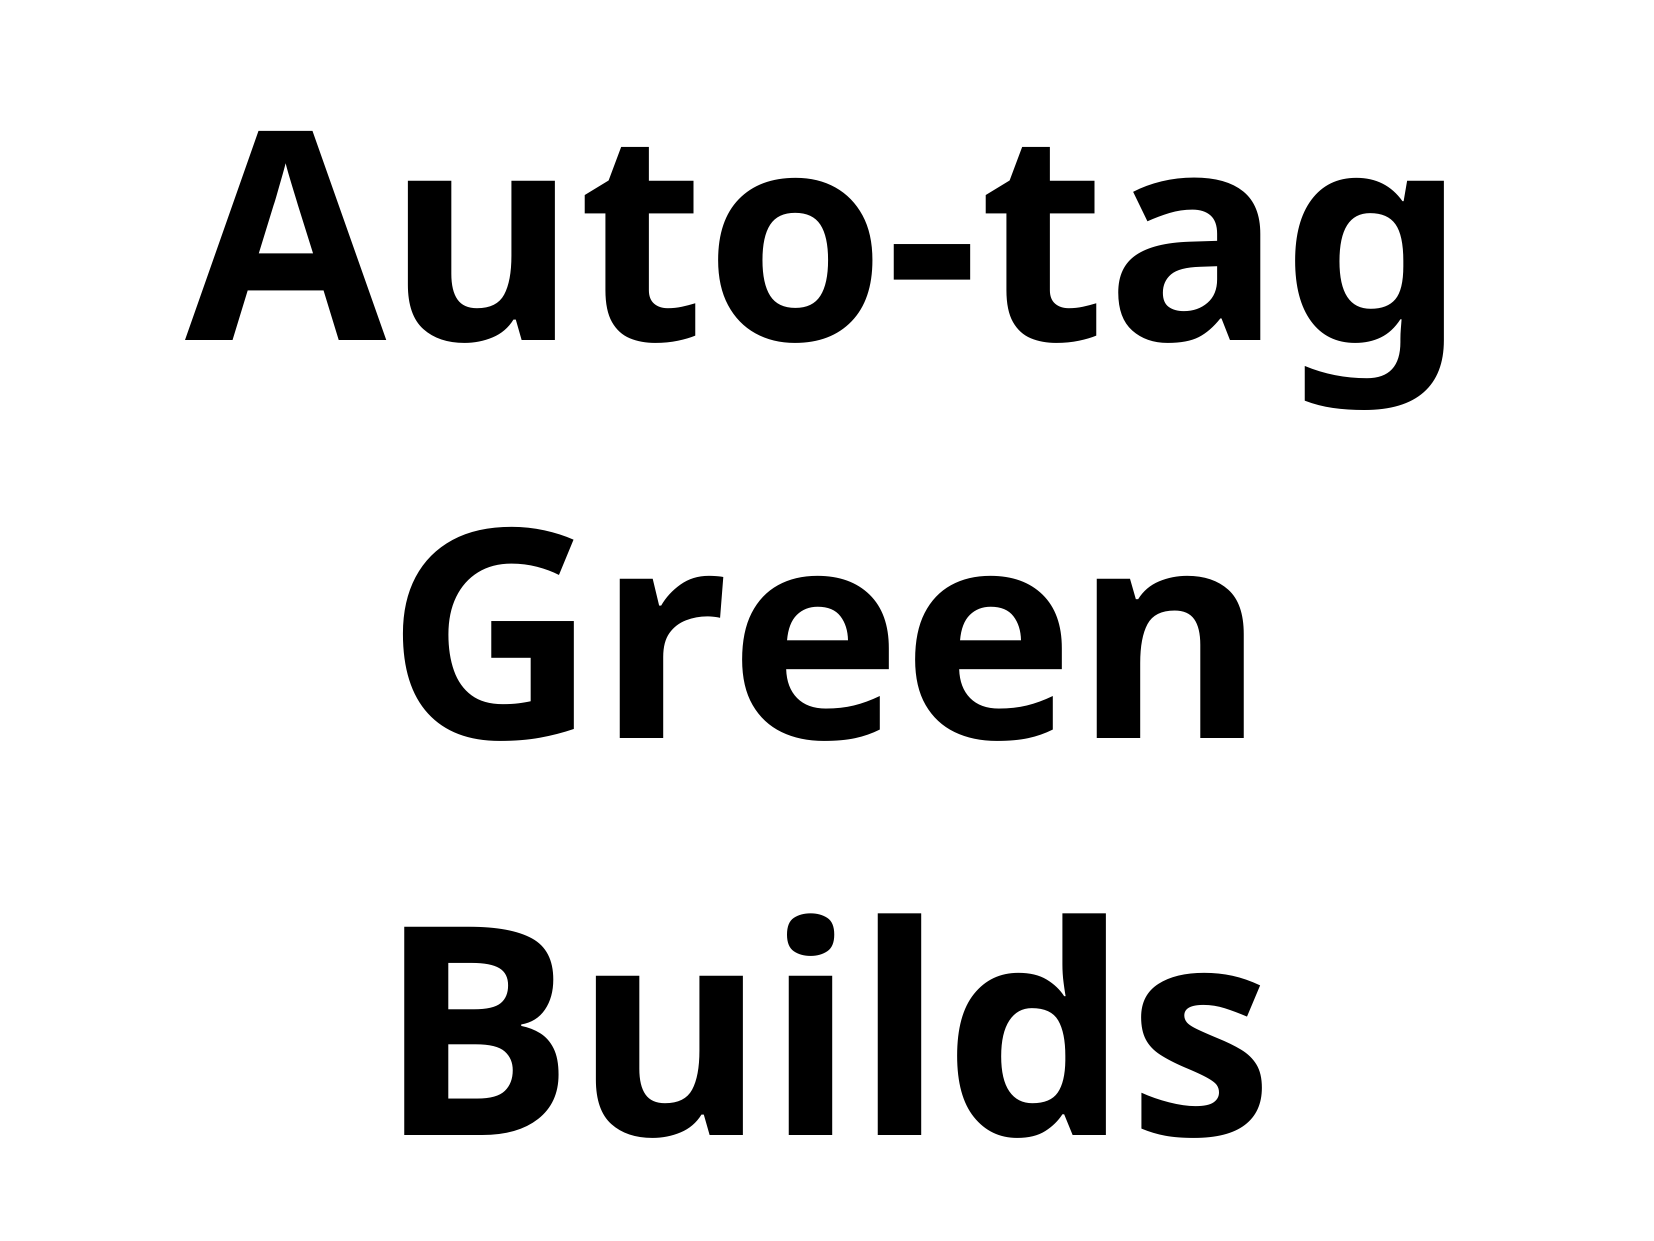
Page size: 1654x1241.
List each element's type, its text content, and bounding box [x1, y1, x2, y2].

title Auto-tag Green Builds [82, 49, 1571, 1201]
